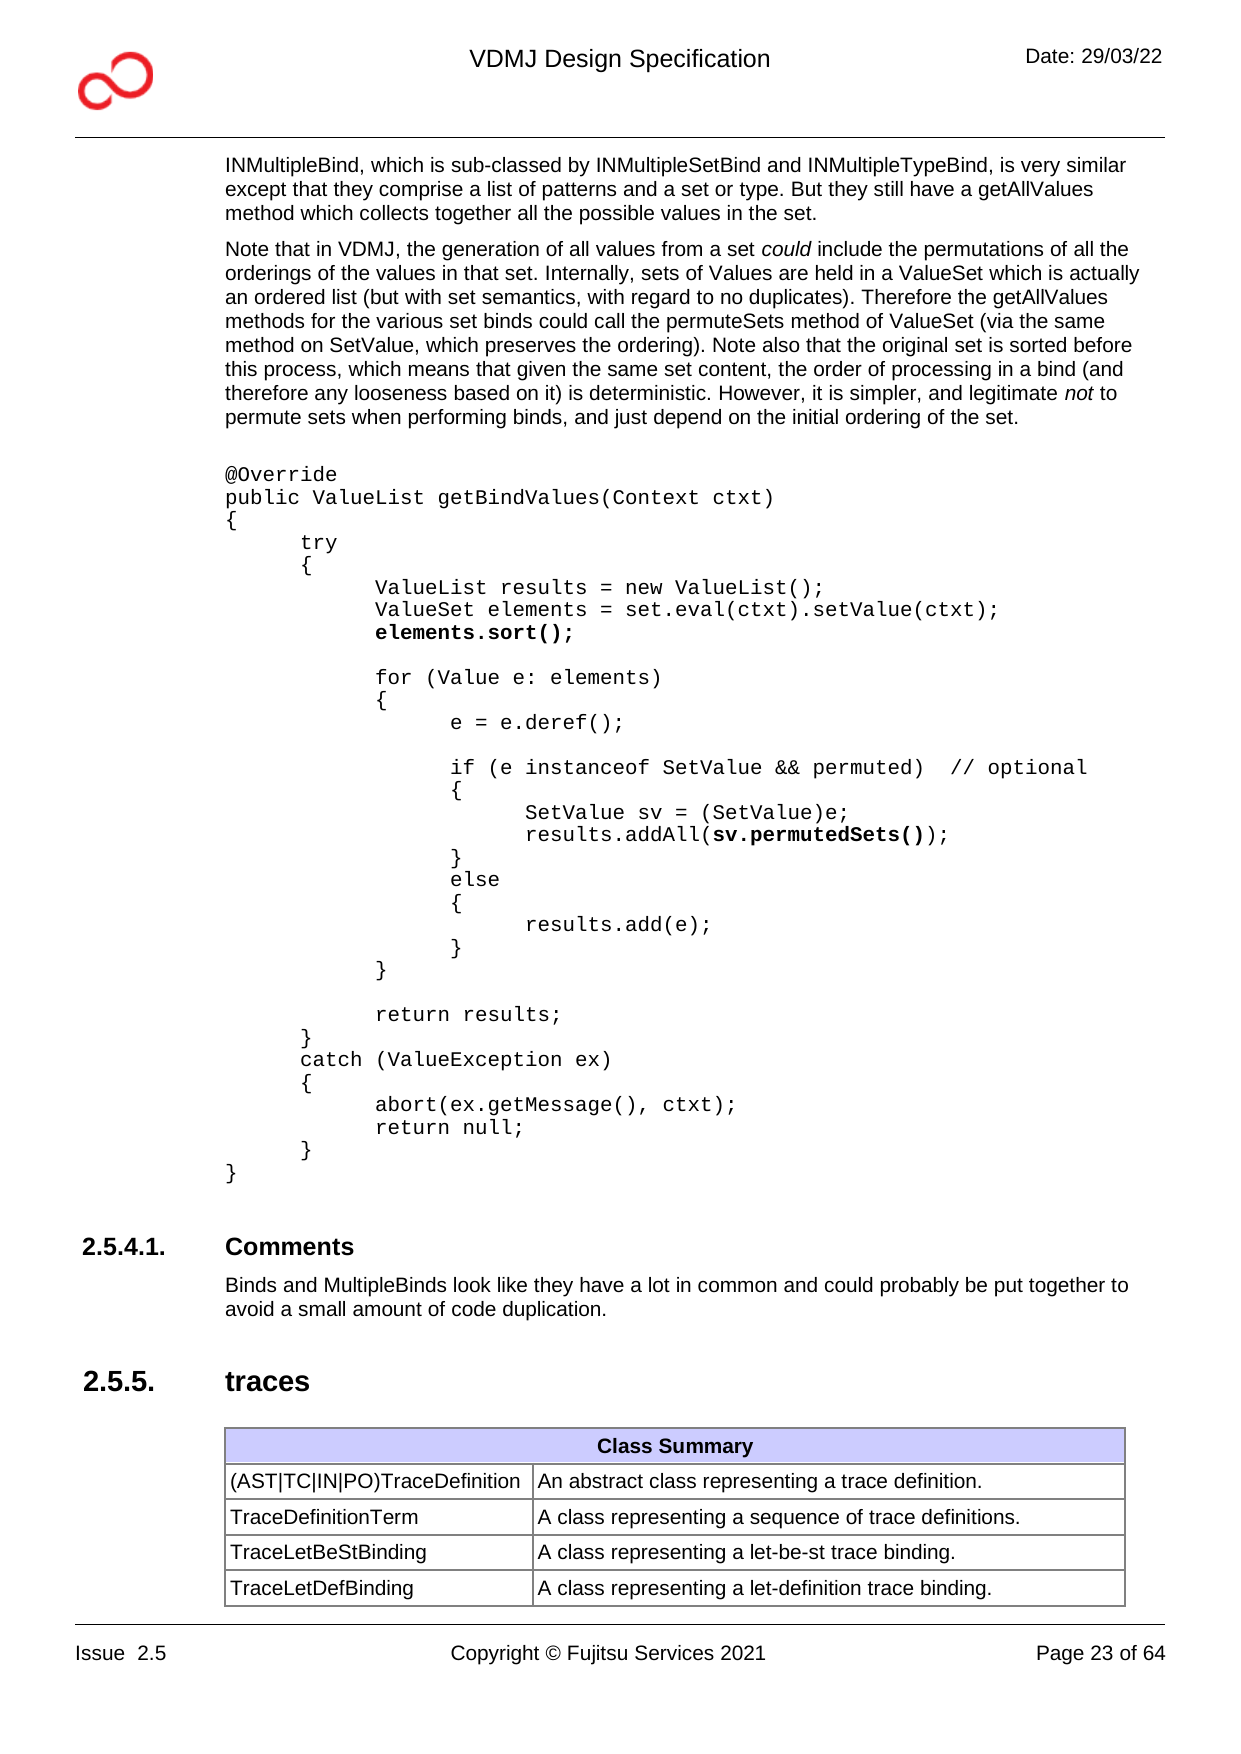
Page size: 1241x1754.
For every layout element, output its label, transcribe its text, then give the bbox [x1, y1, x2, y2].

table_cell A class representing a sequence of trace definitions. [534, 1500, 1124, 1533]
text for (Value e: elements) [225, 666, 1165, 689]
subtitle Comments [75, 1231, 1165, 1261]
text try [225, 531, 1165, 554]
text } [225, 1026, 1165, 1049]
text { [225, 689, 1165, 711]
table_cell TraceLetDefBinding [226, 1571, 532, 1604]
subtitle traces [75, 1363, 1165, 1397]
text { [225, 509, 1165, 531]
text } [225, 1139, 1165, 1161]
picture [78, 44, 153, 120]
text SetValue sv = (SetValue)e; [225, 801, 1165, 824]
text INMultipleBind, which is sub-classed by INMultipleSetBind and INMultipleTypeBind, is very similar except that they comprise a list of patterns and a set or type. But they still have a getAllValues method which collects together all the possible values in the set. [225, 153, 1165, 225]
table_cell TraceLetBeStBinding [226, 1536, 532, 1569]
text results.add(e); [225, 914, 1165, 936]
text } [225, 846, 1165, 869]
text } [225, 959, 1165, 981]
text return results; [225, 1004, 1165, 1026]
text results.addAll(sv.permutedSets()); [225, 824, 1165, 846]
text @Override [225, 464, 1165, 486]
text if (e instanceof SetValue && permuted) // optional [225, 756, 1165, 779]
text { [225, 891, 1165, 914]
text catch (ValueException ex) [225, 1049, 1165, 1071]
text Binds and MultipleBinds look like they have a lot in common and could probably be put together to avoid a small amount of code duplication. [225, 1273, 1165, 1321]
table_cell TraceDefinitionTerm [226, 1500, 532, 1533]
text Note that in VDMJ, the generation of all values from a set could include the permutations of all the orderings of the values in that set. Internally, sets of Values are held in a ValueSet which is actually an ordered list (but with set semantics, with regard to no duplicates). Therefore the getAllValues methods for the various set binds could call the permuteSets method of ValueSet (via the same method on SetValue, which preserves the ordering). Note also that the original set is sorted before this process, which means that given the same set content, the order of processing in a bind (and therefore any looseness based on it) is deterministic. However, it is simpler, and legitimate not to permute sets when performing binds, and just depend on the initial ordering of the set. [225, 237, 1165, 429]
table_cell An abstract class representing a trace definition. [534, 1465, 1124, 1498]
text ValueList results = new ValueList(); [225, 576, 1165, 599]
text { [225, 779, 1165, 801]
text else [225, 869, 1165, 891]
table_cell (AST|TC|IN|PO)TraceDefinition [226, 1465, 532, 1498]
text ValueSet elements = set.eval(ctxt).setValue(ctxt); [225, 599, 1165, 621]
text e = e.deref(); [225, 711, 1165, 734]
text } [225, 936, 1165, 959]
text return null; [225, 1116, 1165, 1139]
table_cell A class representing a let-definition trace binding. [534, 1571, 1124, 1604]
text elements.sort(); [225, 621, 1165, 644]
table_header Class Summary [226, 1429, 1124, 1462]
text } [225, 1161, 1165, 1184]
text public ValueList getBindValues(Context ctxt) [225, 486, 1165, 509]
text abort(ex.getMessage(), ctxt); [225, 1094, 1165, 1116]
text { [225, 554, 1165, 576]
table_cell A class representing a let-be-st trace binding. [534, 1536, 1124, 1569]
text { [225, 1071, 1165, 1094]
